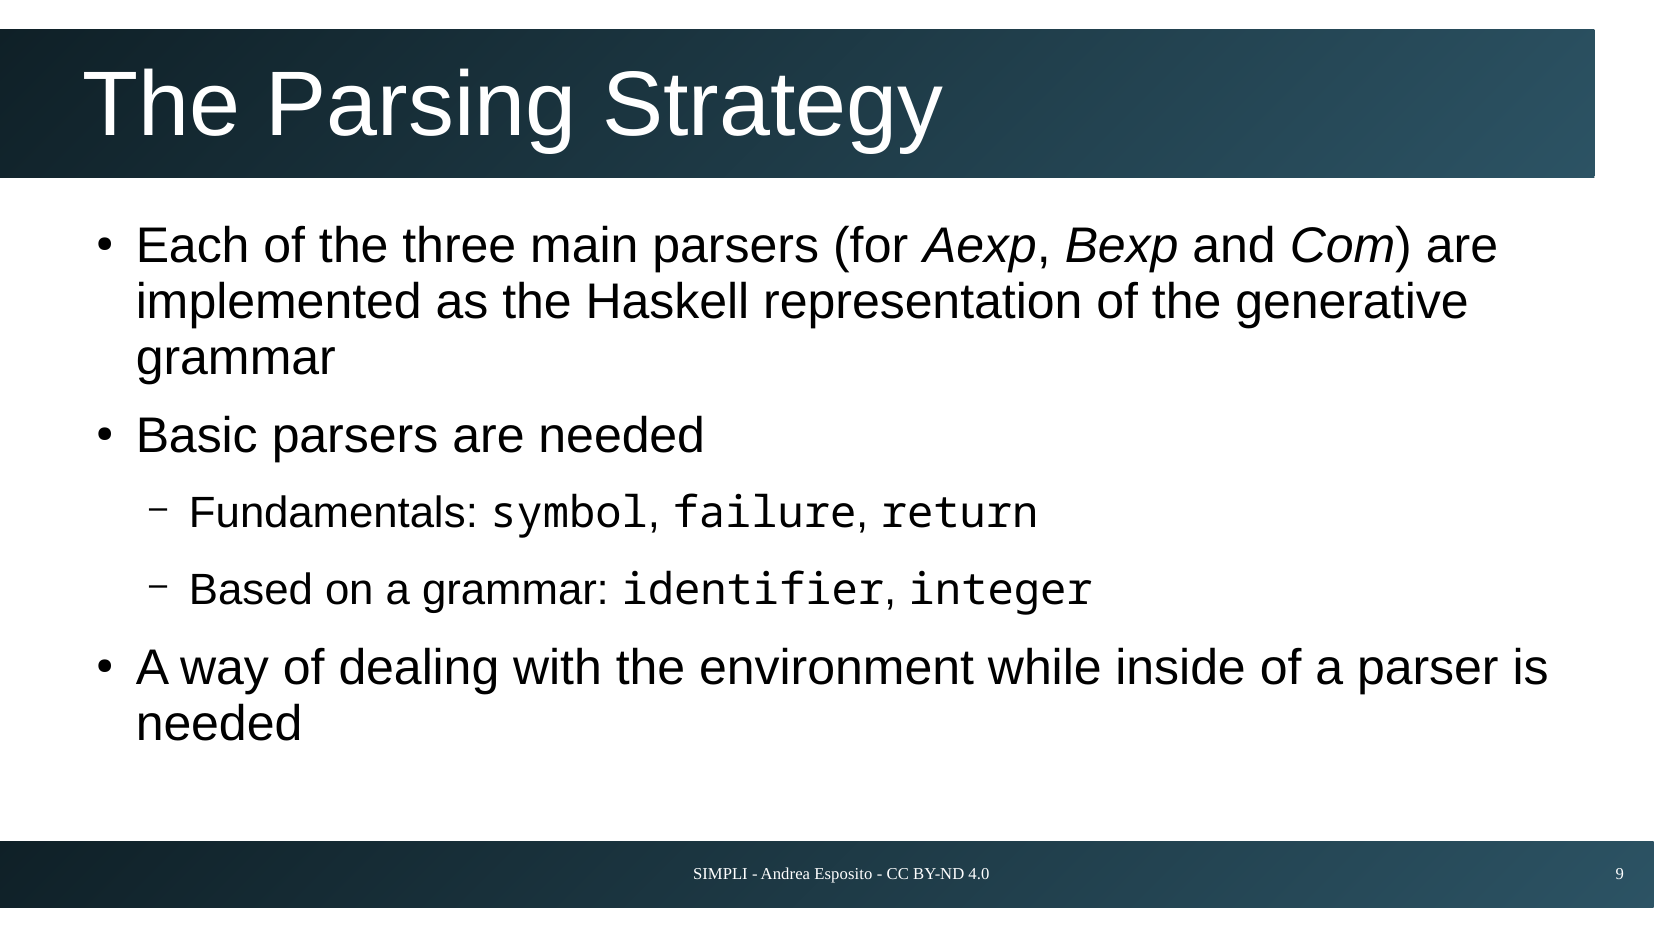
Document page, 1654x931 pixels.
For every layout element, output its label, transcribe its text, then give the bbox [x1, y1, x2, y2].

title The Parsing Strategy [82, 29, 1595, 178]
list Each of the three main parsers (for Aexp, Bexp and Com) are implemented as the Haskell representation of the generative grammar Basic parsers are needed Fundamentals: symbol, failure, return Based on a grammar: identifier, integer A way of dealing with the environment while inside of a parser is needed [82, 217, 1571, 758]
